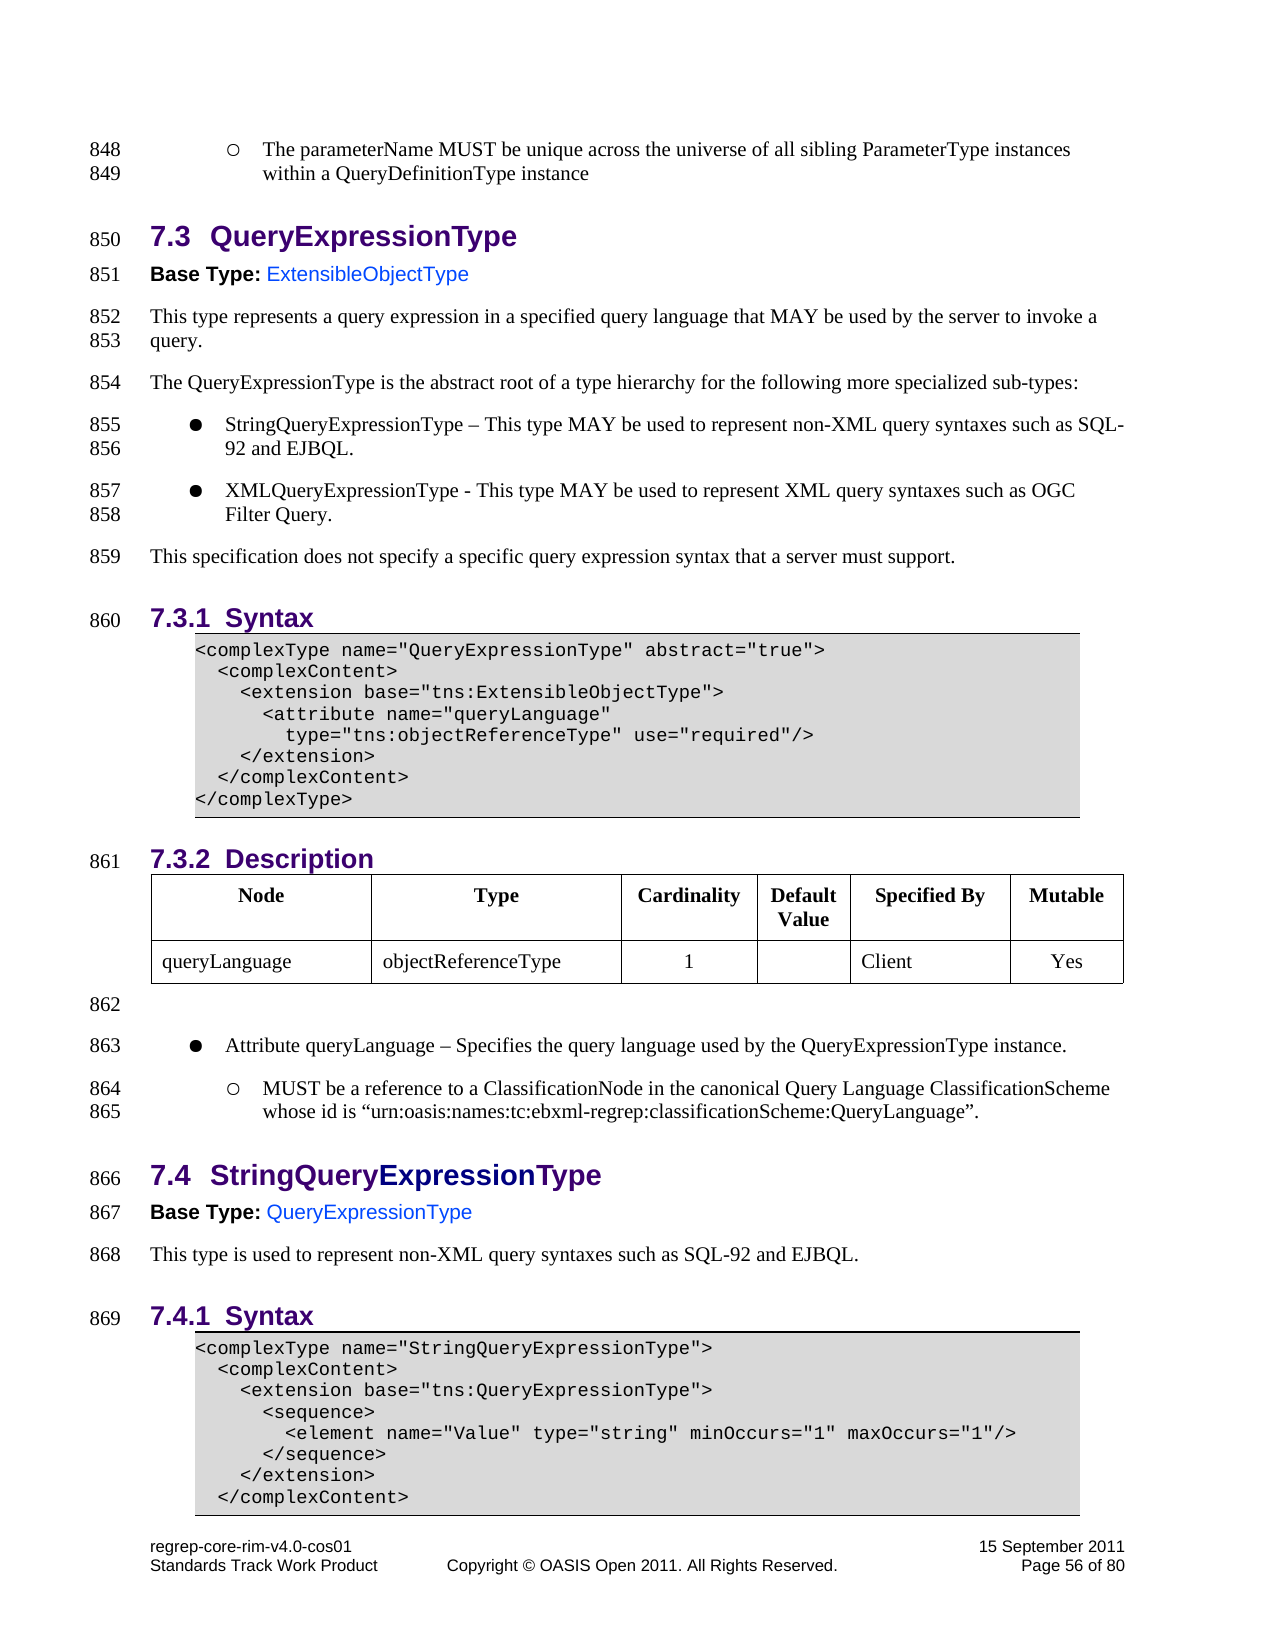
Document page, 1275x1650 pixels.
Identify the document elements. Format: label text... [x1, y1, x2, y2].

subtitle Syntax [150, 602, 1125, 633]
subtitle QueryExpressionType [150, 219, 1125, 253]
table_header Mutable [1011, 875, 1123, 940]
text Base Type: ExtensibleObjectType [150, 262, 1125, 286]
table_header Cardinality [622, 875, 757, 940]
text </extension> [195, 739, 1080, 761]
text <attribute name="queryLanguage" [195, 697, 1080, 718]
table_header Default Value [758, 875, 850, 940]
list StringQueryExpressionType – This type MAY be used to represent non-XML query syntaxes such as SQL-92 and EJBQL. [187, 412, 1125, 460]
table_cell [758, 941, 850, 982]
text <complexType name="StringQueryExpressionType"> [195, 1333, 1080, 1353]
table_cell queryLanguage [152, 941, 371, 982]
text <complexContent> [195, 654, 1080, 676]
list MUST be a reference to a ClassificationNode in the canonical Query Language ClassificationScheme whose id is “urn:oasis:names:tc:ebxml-regrep:classificationScheme:QueryLanguage”. [225, 1075, 1125, 1123]
text </complexType> [195, 782, 1080, 817]
table_header Type [372, 875, 621, 940]
text <sequence> [195, 1395, 1080, 1416]
text <complexType name="QueryExpressionType" abstract="true"> [195, 634, 1080, 654]
list The parameterName MUST be unique across the universe of all sibling ParameterType instances within a QueryDefinitionType instance [225, 137, 1125, 185]
text This type represents a query expression in a specified query language that MAY be used by the server to invoke a query. [150, 304, 1125, 352]
text This type is used to represent non-XML query syntaxes such as SQL-92 and EJBQL. [150, 1242, 1125, 1266]
text <extension base="tns:QueryExpressionType"> [195, 1374, 1080, 1395]
table_header Node [152, 875, 371, 940]
text type="tns:objectReferenceType" use="required"/> [195, 718, 1080, 739]
table_cell objectReferenceType [372, 941, 621, 982]
text </complexContent> [195, 761, 1080, 782]
text </complexContent> [195, 1480, 1080, 1515]
text The QueryExpressionType is the abstract root of a type hierarchy for the following more specialized sub-types: [150, 370, 1125, 394]
list Attribute queryLanguage – Specifies the query language used by the QueryExpressionType instance. [187, 1033, 1125, 1057]
subtitle StringQueryExpressionType [150, 1157, 1125, 1191]
text <element name="Value" type="string" minOccurs="1" maxOccurs="1"/> [195, 1416, 1080, 1438]
text This specification does not specify a specific query expression syntax that a server must support. [150, 544, 1125, 568]
text </extension> [195, 1459, 1080, 1480]
text Base Type: QueryExpressionType [150, 1200, 1125, 1224]
subtitle Description [150, 843, 1125, 874]
table_cell Yes [1011, 941, 1123, 982]
text <extension base="tns:ExtensibleObjectType"> [195, 676, 1080, 697]
subtitle Syntax [150, 1300, 1125, 1331]
text </sequence> [195, 1438, 1080, 1459]
table_header Specified By [851, 875, 1010, 940]
text <complexContent> [195, 1353, 1080, 1374]
table_cell 1 [622, 941, 757, 982]
list XMLQueryExpressionType - This type MAY be used to represent XML query syntaxes such as OGC Filter Query. [187, 478, 1125, 526]
table_cell Client [851, 941, 1010, 982]
